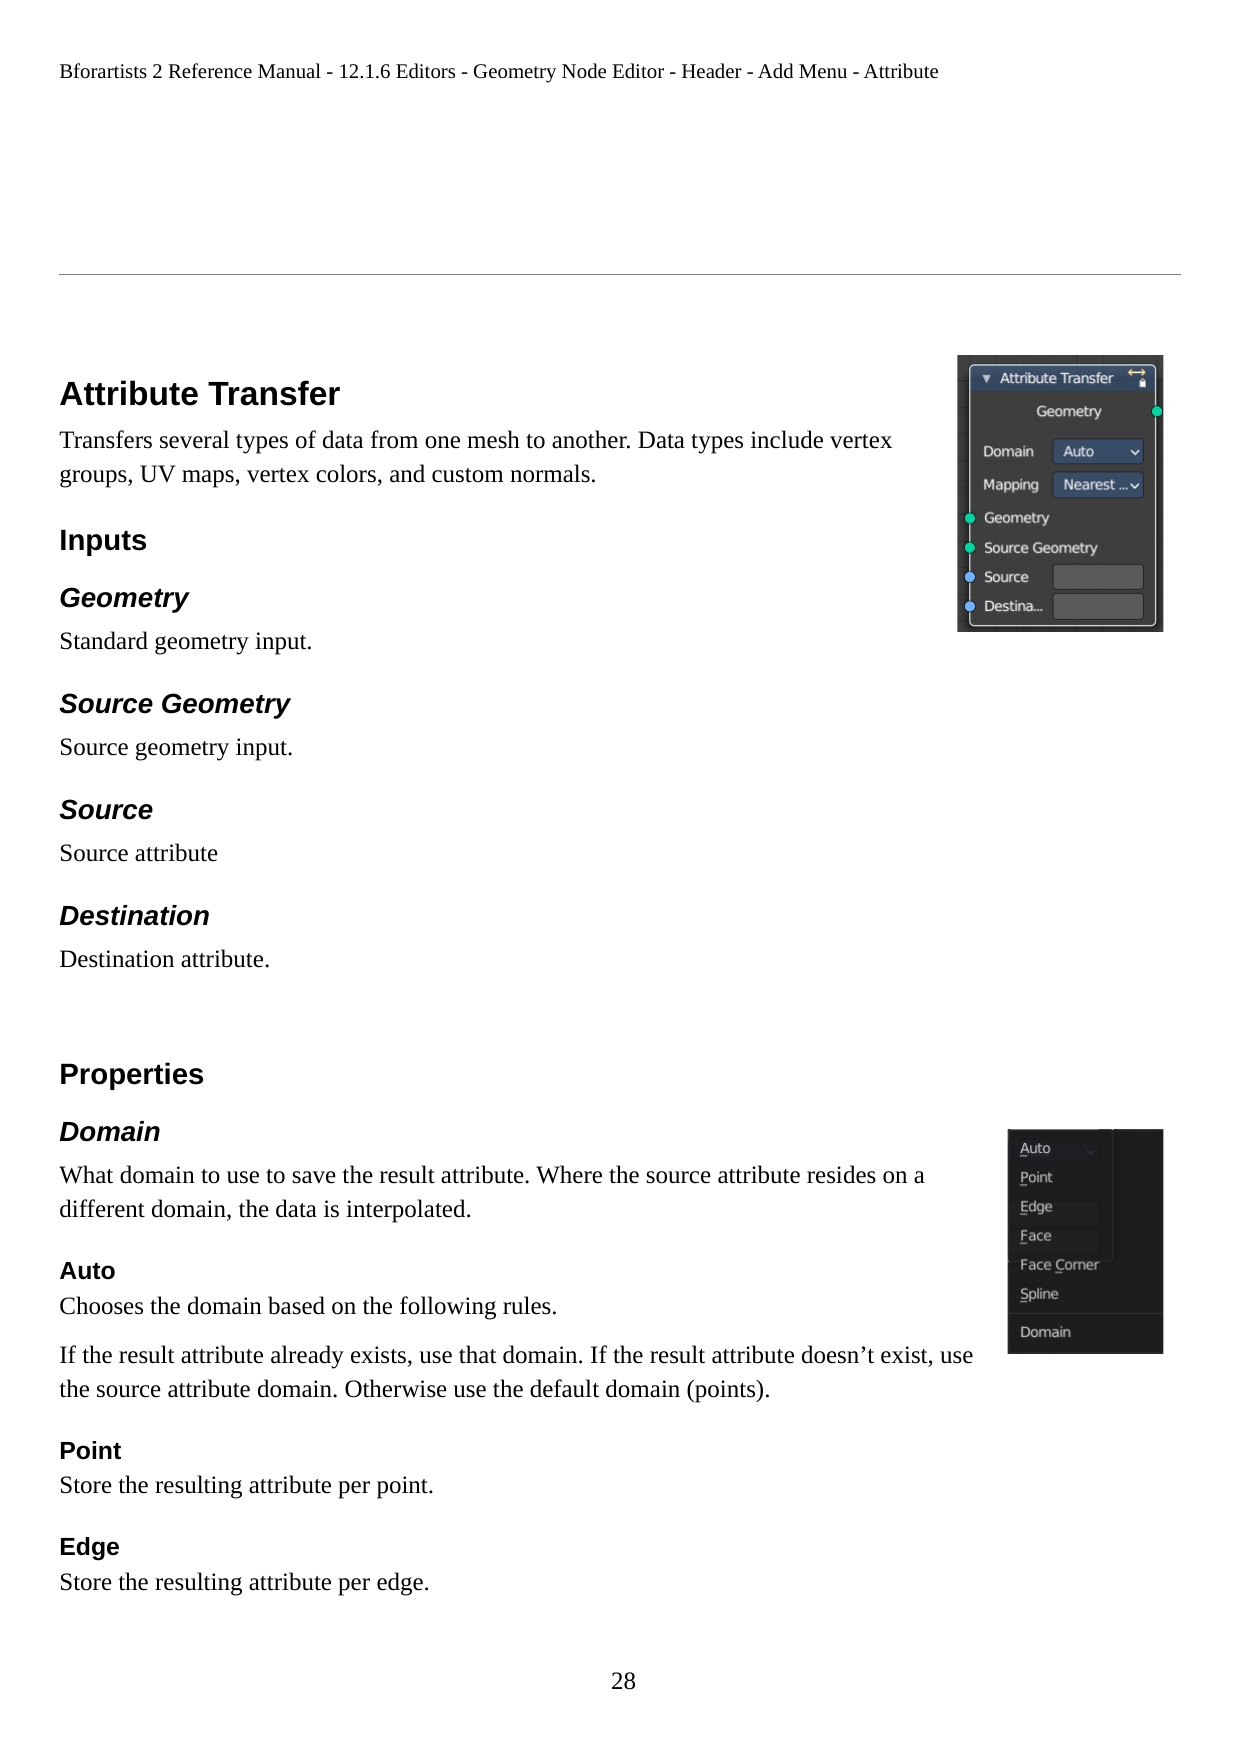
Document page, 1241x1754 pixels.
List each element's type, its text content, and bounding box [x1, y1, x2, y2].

subtitle Source [59, 794, 1181, 826]
text Destination attribute. [59, 944, 1181, 973]
subtitle Destination [59, 900, 1181, 932]
text What domain to use to save the result attribute. Where the source attribute resides on a different domain, the data is interpolated. [59, 1160, 1007, 1223]
subtitle [1164, 582, 1181, 614]
subtitle Point [59, 1436, 1181, 1464]
text Store the resulting attribute per point. [59, 1471, 1181, 1499]
picture [1007, 1129, 1164, 1354]
subtitle [1164, 374, 1181, 412]
subtitle Geometry [59, 582, 957, 614]
subtitle Source Geometry [59, 688, 1181, 720]
subtitle [1164, 1256, 1181, 1284]
text Transfers several types of data from one mesh to another. Data types include vertex groups, UV maps, vertex colors, and custom normals. [59, 425, 957, 488]
subtitle Edge [59, 1532, 1181, 1561]
picture [957, 355, 1164, 632]
subtitle Properties [59, 1057, 1181, 1091]
text Source geometry input. [59, 732, 1181, 761]
subtitle Domain [59, 1116, 1181, 1147]
text Store the resulting attribute per edge. [59, 1567, 1181, 1596]
subtitle Attribute Transfer [59, 374, 957, 412]
text Source attribute [59, 838, 1181, 867]
text Standard geometry input. [59, 626, 1181, 655]
subtitle Auto [59, 1256, 1007, 1284]
subtitle [1164, 523, 1181, 557]
text If the result attribute already exists, use that domain. If the result attribute doesn’t exist, use the source attribute domain. Otherwise use the default domain (points). [59, 1340, 1181, 1403]
text Chooses the domain based on the following rules. [59, 1291, 1007, 1319]
subtitle Inputs [59, 523, 957, 557]
